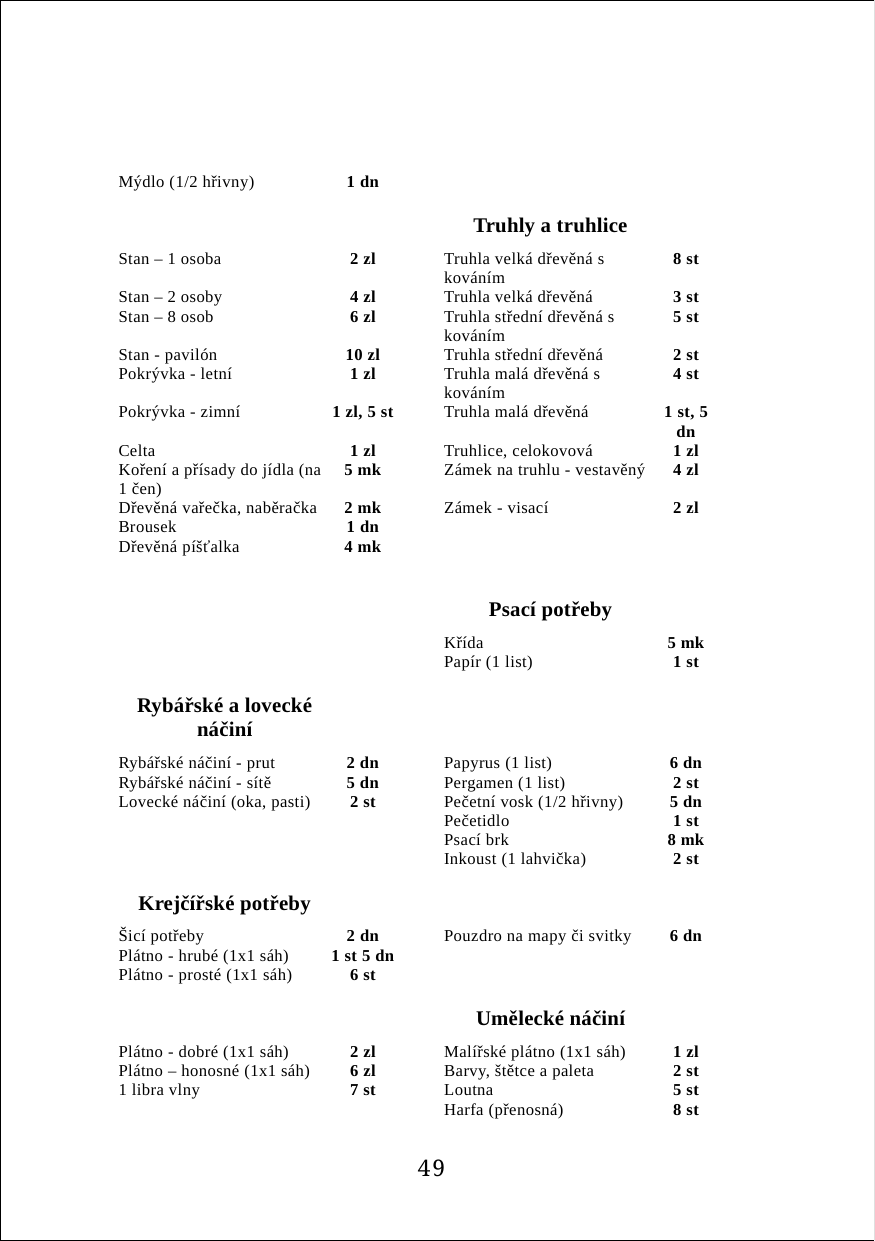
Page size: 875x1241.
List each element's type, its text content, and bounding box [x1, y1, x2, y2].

table_cell Truhly a truhlice [444, 172, 657, 249]
table_cell 10 zl [331, 345, 394, 364]
table_cell 1 st, 5 dn [657, 402, 714, 441]
table_cell [434, 306, 444, 345]
table_cell [715, 830, 756, 849]
table_cell [395, 517, 434, 536]
table_cell [715, 249, 756, 287]
table_cell [395, 792, 434, 811]
table_cell Pokrývka - letní [118, 364, 331, 402]
table_cell [395, 849, 434, 926]
table_cell 6 dn [657, 753, 714, 772]
table_cell [444, 517, 657, 536]
table_cell 4 zl [331, 287, 394, 306]
table_cell [395, 287, 434, 306]
table_cell Krejčířské potřeby [118, 849, 331, 926]
table_cell 2 st [657, 849, 714, 926]
table_cell Truhla střední dřevěná s kováním [444, 306, 657, 345]
table_cell [715, 498, 756, 517]
table_cell [395, 364, 434, 402]
table_cell Papyrus (1 list) [444, 753, 657, 772]
table_cell Zámek na truhlu - vestavěný [444, 460, 657, 498]
table_cell [434, 556, 444, 633]
table_cell [715, 1080, 756, 1099]
table_cell [715, 172, 756, 249]
table_cell Pouzdro na mapy či svitky [444, 926, 657, 945]
table_cell [715, 945, 756, 964]
table_cell [657, 945, 714, 964]
table_cell Plátno - prosté (1x1 sáh) [118, 965, 331, 1042]
table_cell 2 dn [331, 753, 394, 772]
table_cell [395, 460, 434, 498]
table_cell [715, 849, 756, 926]
table_cell 2 zl [657, 498, 714, 517]
table_cell [395, 633, 434, 652]
table_cell Pergamen (1 list) [444, 773, 657, 792]
table_cell 6 dn [657, 926, 714, 945]
table_cell 2 st [331, 792, 394, 811]
table_cell [715, 965, 756, 1042]
table_cell Koření a přísady do jídla (na 1 čen) [118, 460, 331, 498]
table_cell Mýdlo (1/2 hřivny) [118, 172, 331, 249]
table_cell [118, 830, 331, 849]
table_cell 1 dn [331, 172, 394, 249]
table_cell [434, 402, 444, 441]
table_cell Rybářské a lovecké náčiní [118, 652, 331, 753]
table_cell [715, 1099, 756, 1118]
table_cell 1 libra vlny [118, 1080, 331, 1099]
table_cell [657, 965, 714, 1042]
table_cell [395, 345, 434, 364]
table_cell [434, 517, 444, 536]
table_cell Rybářské náčiní - sítě [118, 773, 331, 792]
table_cell [395, 1042, 434, 1061]
table_cell [434, 965, 444, 1042]
table_cell 2 mk [331, 498, 394, 517]
table_cell 2 dn [331, 926, 394, 945]
table_cell [434, 1042, 444, 1061]
table_cell Dřevěná píšťalka [118, 536, 331, 556]
table_cell [395, 926, 434, 945]
table_cell Harfa (přenosná) [444, 1099, 657, 1118]
table_cell Celta [118, 441, 331, 460]
table_cell [715, 306, 756, 345]
table_cell [395, 249, 434, 287]
table_cell [395, 773, 434, 792]
table_cell [434, 830, 444, 849]
table_cell [395, 965, 434, 1042]
table_cell [395, 498, 434, 517]
table_cell [715, 1061, 756, 1080]
table_cell [395, 652, 434, 753]
table_cell [434, 652, 444, 753]
table_cell Psací brk [444, 830, 657, 849]
table_cell Pečetní vosk (1/2 hřivny) [444, 792, 657, 811]
table_cell 5 dn [331, 773, 394, 792]
table_cell [715, 517, 756, 536]
table_cell Inkoust (1 lahvička) [444, 849, 657, 926]
table_cell Stan – 8 osob [118, 306, 331, 345]
table_cell [395, 306, 434, 345]
table_cell [434, 498, 444, 517]
table_cell 2 st [657, 773, 714, 792]
table_cell 5 st [657, 1080, 714, 1099]
table_cell Psací potřeby [444, 556, 657, 633]
table_cell [657, 172, 714, 249]
table_cell [395, 402, 434, 441]
table_cell [444, 945, 657, 964]
table_cell 1 zl [331, 441, 394, 460]
table_cell [434, 849, 444, 926]
table_cell Umělecké náčiní [444, 965, 657, 1042]
table_cell [434, 945, 444, 964]
table_cell [434, 364, 444, 402]
table_cell Plátno - hrubé (1x1 sáh) [118, 945, 331, 964]
table_cell Pokrývka - zimní [118, 402, 331, 441]
table_cell [715, 441, 756, 460]
table_cell Papír (1 list) [444, 652, 657, 753]
table_cell [715, 792, 756, 811]
table_cell Truhla střední dřevěná [444, 345, 657, 364]
table_cell [715, 364, 756, 402]
table_cell 4 st [657, 364, 714, 402]
table_cell [715, 652, 756, 753]
table_cell 3 st [657, 287, 714, 306]
table_cell Křída [444, 633, 657, 652]
table_cell [331, 556, 394, 633]
table_cell [434, 773, 444, 792]
table_cell [118, 556, 331, 633]
table_cell [657, 517, 714, 536]
table_cell [331, 1099, 394, 1118]
table_cell [434, 792, 444, 811]
table_cell [715, 556, 756, 633]
table_cell 5 mk [657, 633, 714, 652]
table_cell Brousek [118, 517, 331, 536]
table_cell 4 mk [331, 536, 394, 556]
table_cell [395, 811, 434, 830]
table_cell Barvy, štětce a paleta [444, 1061, 657, 1080]
table_cell [715, 773, 756, 792]
table_cell [434, 536, 444, 556]
table_cell Lovecké náčiní (oka, pasti) [118, 792, 331, 811]
table_cell 5 dn [657, 792, 714, 811]
table_cell [434, 1099, 444, 1118]
table_cell [715, 811, 756, 830]
table_cell 5 mk [331, 460, 394, 498]
table_cell [331, 849, 394, 926]
table_cell [715, 926, 756, 945]
table_cell [395, 556, 434, 633]
table_cell Truhla malá dřevěná s kováním [444, 364, 657, 402]
table_cell Malířské plátno (1x1 sáh) [444, 1042, 657, 1061]
table_cell Stan - pavilón [118, 345, 331, 364]
table_cell 6 zl [331, 1061, 394, 1080]
table_cell [434, 633, 444, 652]
table_cell [331, 633, 394, 652]
table_cell [715, 536, 756, 556]
table_cell [395, 945, 434, 964]
table_cell [395, 172, 434, 249]
table_cell Šicí potřeby [118, 926, 331, 945]
table_cell [331, 652, 394, 753]
table_cell 2 zl [331, 1042, 394, 1061]
table_cell Truhla velká dřevěná [444, 287, 657, 306]
table_cell 1 zl [657, 1042, 714, 1061]
table_cell Dřevěná vařečka, naběračka [118, 498, 331, 517]
table_cell 8 st [657, 249, 714, 287]
table_cell Pečetidlo [444, 811, 657, 830]
table_cell 2 st [657, 345, 714, 364]
table_cell [395, 536, 434, 556]
table_cell [395, 753, 434, 772]
table_cell [434, 1080, 444, 1099]
table_cell 5 st [657, 306, 714, 345]
table_cell Plátno - dobré (1x1 sáh) [118, 1042, 331, 1061]
table_cell 1 dn [331, 517, 394, 536]
table_cell 6 st [331, 965, 394, 1042]
table_cell 4 zl [657, 460, 714, 498]
table_cell [331, 811, 394, 830]
table_cell [715, 460, 756, 498]
table_cell Stan – 1 osoba [118, 249, 331, 287]
table_cell [444, 536, 657, 556]
table_cell [715, 1042, 756, 1061]
table_cell 1 zl, 5 st [331, 402, 394, 441]
table_cell Rybářské náčiní - prut [118, 753, 331, 772]
table_cell 1 zl [657, 441, 714, 460]
table_cell [715, 287, 756, 306]
table_cell [434, 1061, 444, 1080]
table_cell [715, 402, 756, 441]
table_cell [395, 1061, 434, 1080]
table_cell Truhlice, celokovová [444, 441, 657, 460]
table_cell [118, 811, 331, 830]
table_cell [434, 441, 444, 460]
table_cell 2 st [657, 1061, 714, 1080]
table_cell 2 zl [331, 249, 394, 287]
table_cell [715, 753, 756, 772]
table_cell [395, 1099, 434, 1118]
table_cell 1 st 5 dn [331, 945, 394, 964]
table_cell [395, 1080, 434, 1099]
table_cell [715, 345, 756, 364]
table_cell [118, 633, 331, 652]
table_cell [434, 460, 444, 498]
table_cell Plátno – honosné (1x1 sáh) [118, 1061, 331, 1080]
table_cell 1 st [657, 811, 714, 830]
table_cell [434, 811, 444, 830]
table_cell 1 zl [331, 364, 394, 402]
table_cell [657, 536, 714, 556]
table_cell [395, 441, 434, 460]
table_cell [434, 249, 444, 287]
table_cell [118, 1099, 331, 1118]
table_cell [657, 556, 714, 633]
table_cell 6 zl [331, 306, 394, 345]
table_cell [434, 287, 444, 306]
table_cell 7 st [331, 1080, 394, 1099]
table_cell Truhla velká dřevěná s kováním [444, 249, 657, 287]
table_cell [434, 345, 444, 364]
table_cell [331, 830, 394, 849]
table_cell [434, 172, 444, 249]
table_cell 8 mk [657, 830, 714, 849]
table_cell Truhla malá dřevěná [444, 402, 657, 441]
table_cell [434, 753, 444, 772]
table_cell Loutna [444, 1080, 657, 1099]
table_cell [395, 830, 434, 849]
table_cell [434, 926, 444, 945]
table_cell Zámek - visací [444, 498, 657, 517]
table_cell [715, 633, 756, 652]
table_cell Stan – 2 osoby [118, 287, 331, 306]
table_cell 1 st [657, 652, 714, 753]
table_cell 8 st [657, 1099, 714, 1118]
